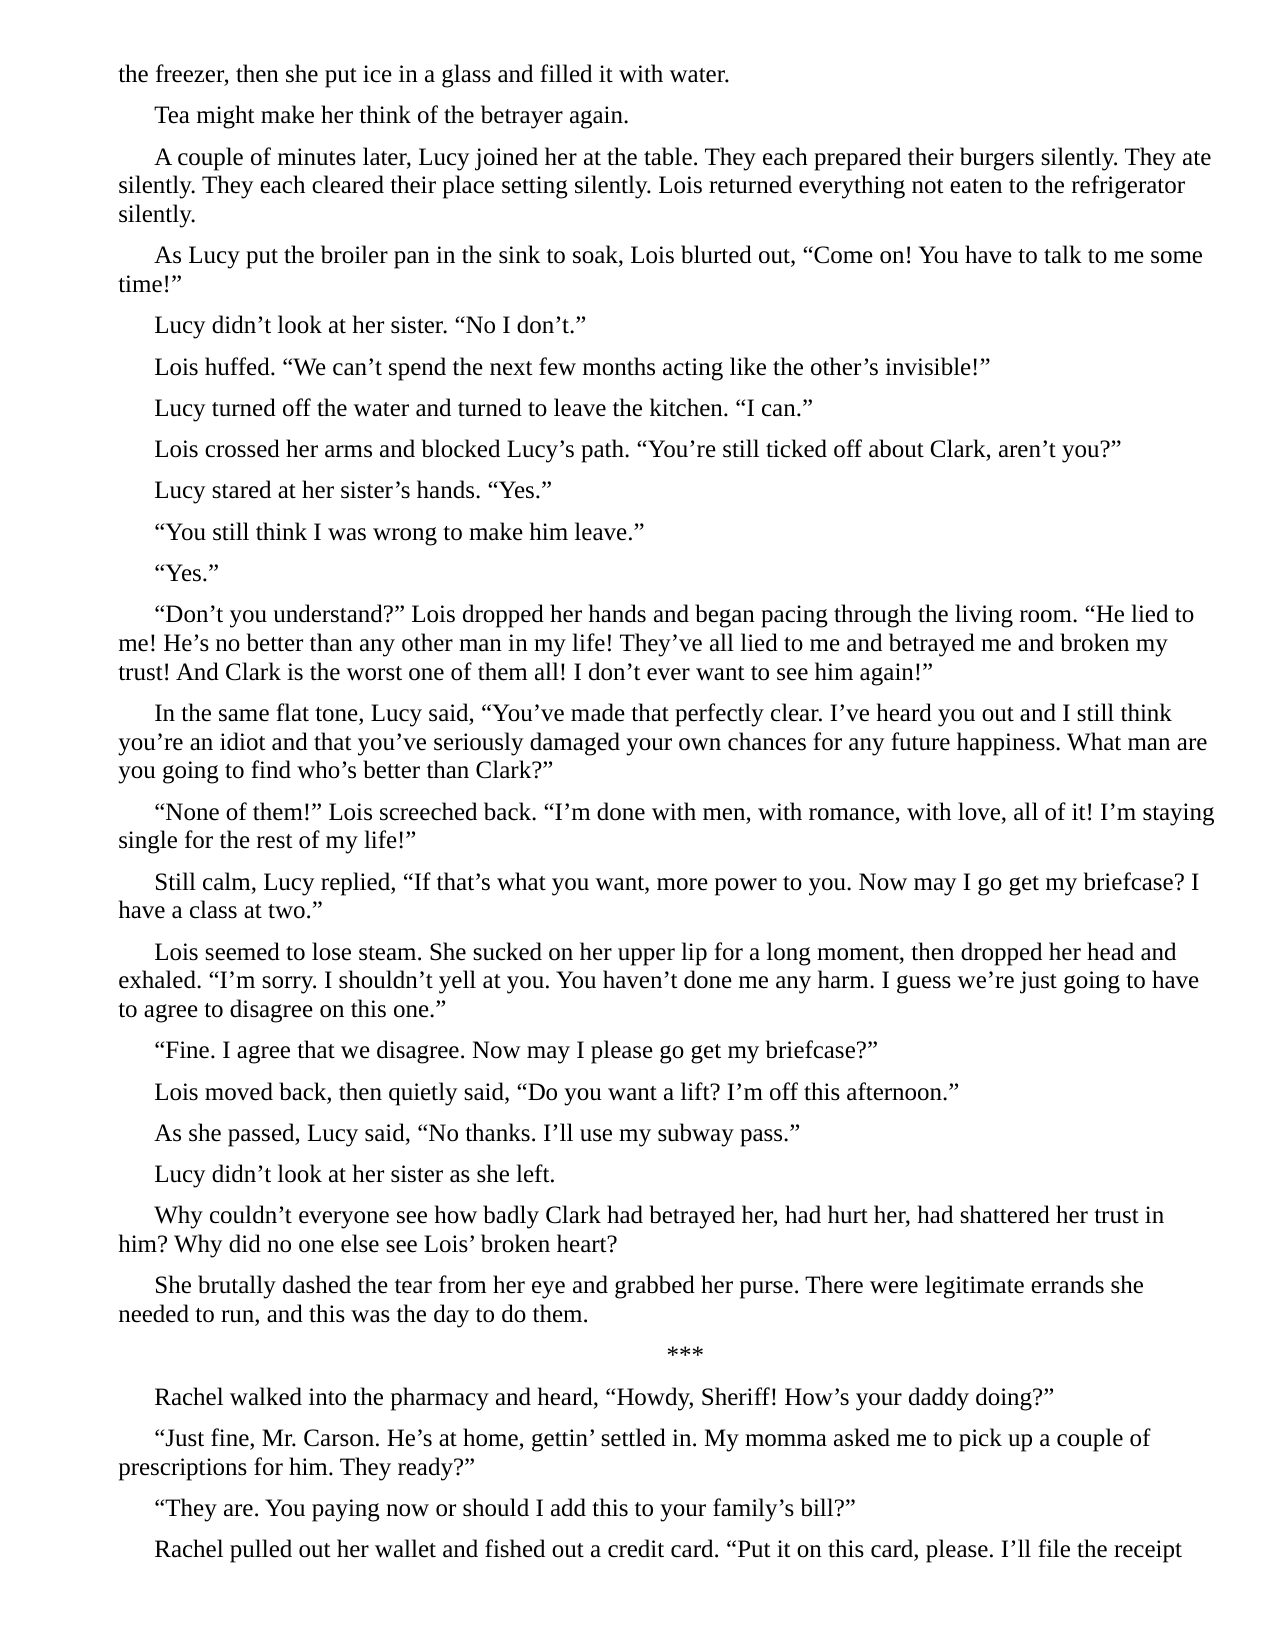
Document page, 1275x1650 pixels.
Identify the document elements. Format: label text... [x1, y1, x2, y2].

text Lois moved back, then quietly said, “Do you want a lift? I’m off this afternoon.” [118, 1077, 1216, 1105]
text Tea might make her think of the betrayer again. [118, 100, 1216, 129]
text As Lucy put the broiler pan in the sink to soak, Lois blurted out, “Come on! You have to talk to me some time!” [118, 240, 1216, 298]
text Rachel pulled out her wallet and fished out a credit card. “Put it on this card, please. I’ll file the receipt [118, 1534, 1216, 1563]
text Lucy didn’t look at her sister as she left. [118, 1159, 1216, 1188]
text Lois seemed to lose steam. She sucked on her upper lip for a long moment, then dropped her head and exhaled. “I’m sorry. I shouldn’t yell at you. You haven’t done me any harm. I guess we’re just going to have to agree to disagree on this one.” [118, 937, 1216, 1023]
text In the same flat tone, Lucy said, “You’ve made that perfectly clear. I’ve heard you out and I still think you’re an idiot and that you’ve seriously damaged your own chances for any future happiness. What man are you going to find who’s better than Clark?” [118, 698, 1216, 784]
text the freezer, then she put ice in a glass and filled it with water. [118, 59, 1216, 88]
text “Yes.” [118, 558, 1216, 587]
text Why couldn’t everyone see how badly Clark had betrayed her, had hurt her, had shattered her trust in him? Why did no one else see Lois’ broken heart? [118, 1200, 1216, 1258]
text Lucy didn’t look at her sister. “No I don’t.” [118, 310, 1216, 339]
text “Just fine, Mr. Carson. He’s at home, gettin’ settled in. My momma asked me to pick up a couple of prescriptions for him. They ready?” [118, 1423, 1216, 1480]
text *** [118, 1340, 1216, 1369]
text Lois crossed her arms and blocked Lucy’s path. “You’re still ticked off about Clark, aren’t you?” [118, 434, 1216, 463]
text “They are. You paying now or should I add this to your family’s bill?” [118, 1493, 1216, 1522]
text “Fine. I agree that we disagree. Now may I please go get my briefcase?” [118, 1035, 1216, 1064]
text A couple of minutes later, Lucy joined her at the table. They each prepared their burgers silently. They ate silently. They each cleared their place setting silently. Lois returned everything not eaten to the refrigerator silently. [118, 142, 1216, 228]
text Lucy turned off the water and turned to leave the kitchen. “I can.” [118, 393, 1216, 422]
text Lois huffed. “We can’t spend the next few months acting like the other’s invisible!” [118, 352, 1216, 380]
text She brutally dashed the tear from her eye and grabbed her purse. There were legitimate errands she needed to run, and this was the day to do them. [118, 1270, 1216, 1328]
text Still calm, Lucy replied, “If that’s what you want, more power to you. Now may I go get my briefcase? I have a class at two.” [118, 867, 1216, 924]
text Rachel walked into the pharmacy and heard, “Howdy, Sheriff! How’s your daddy doing?” [118, 1382, 1216, 1410]
text “Don’t you understand?” Lois dropped her hands and began pacing through the living room. “He lied to me! He’s no better than any other man in my life! They’ve all lied to me and betrayed me and broken my trust! And Clark is the worst one of them all! I don’t ever want to see him again!” [118, 599, 1216, 685]
text As she passed, Lucy said, “No thanks. I’ll use my subway pass.” [118, 1118, 1216, 1147]
text “You still think I was wrong to make him leave.” [118, 517, 1216, 545]
text “None of them!” Lois screeched back. “I’m done with men, with romance, with love, all of it! I’m staying single for the rest of my life!” [118, 797, 1216, 854]
text Lucy stared at her sister’s hands. “Yes.” [118, 475, 1216, 504]
